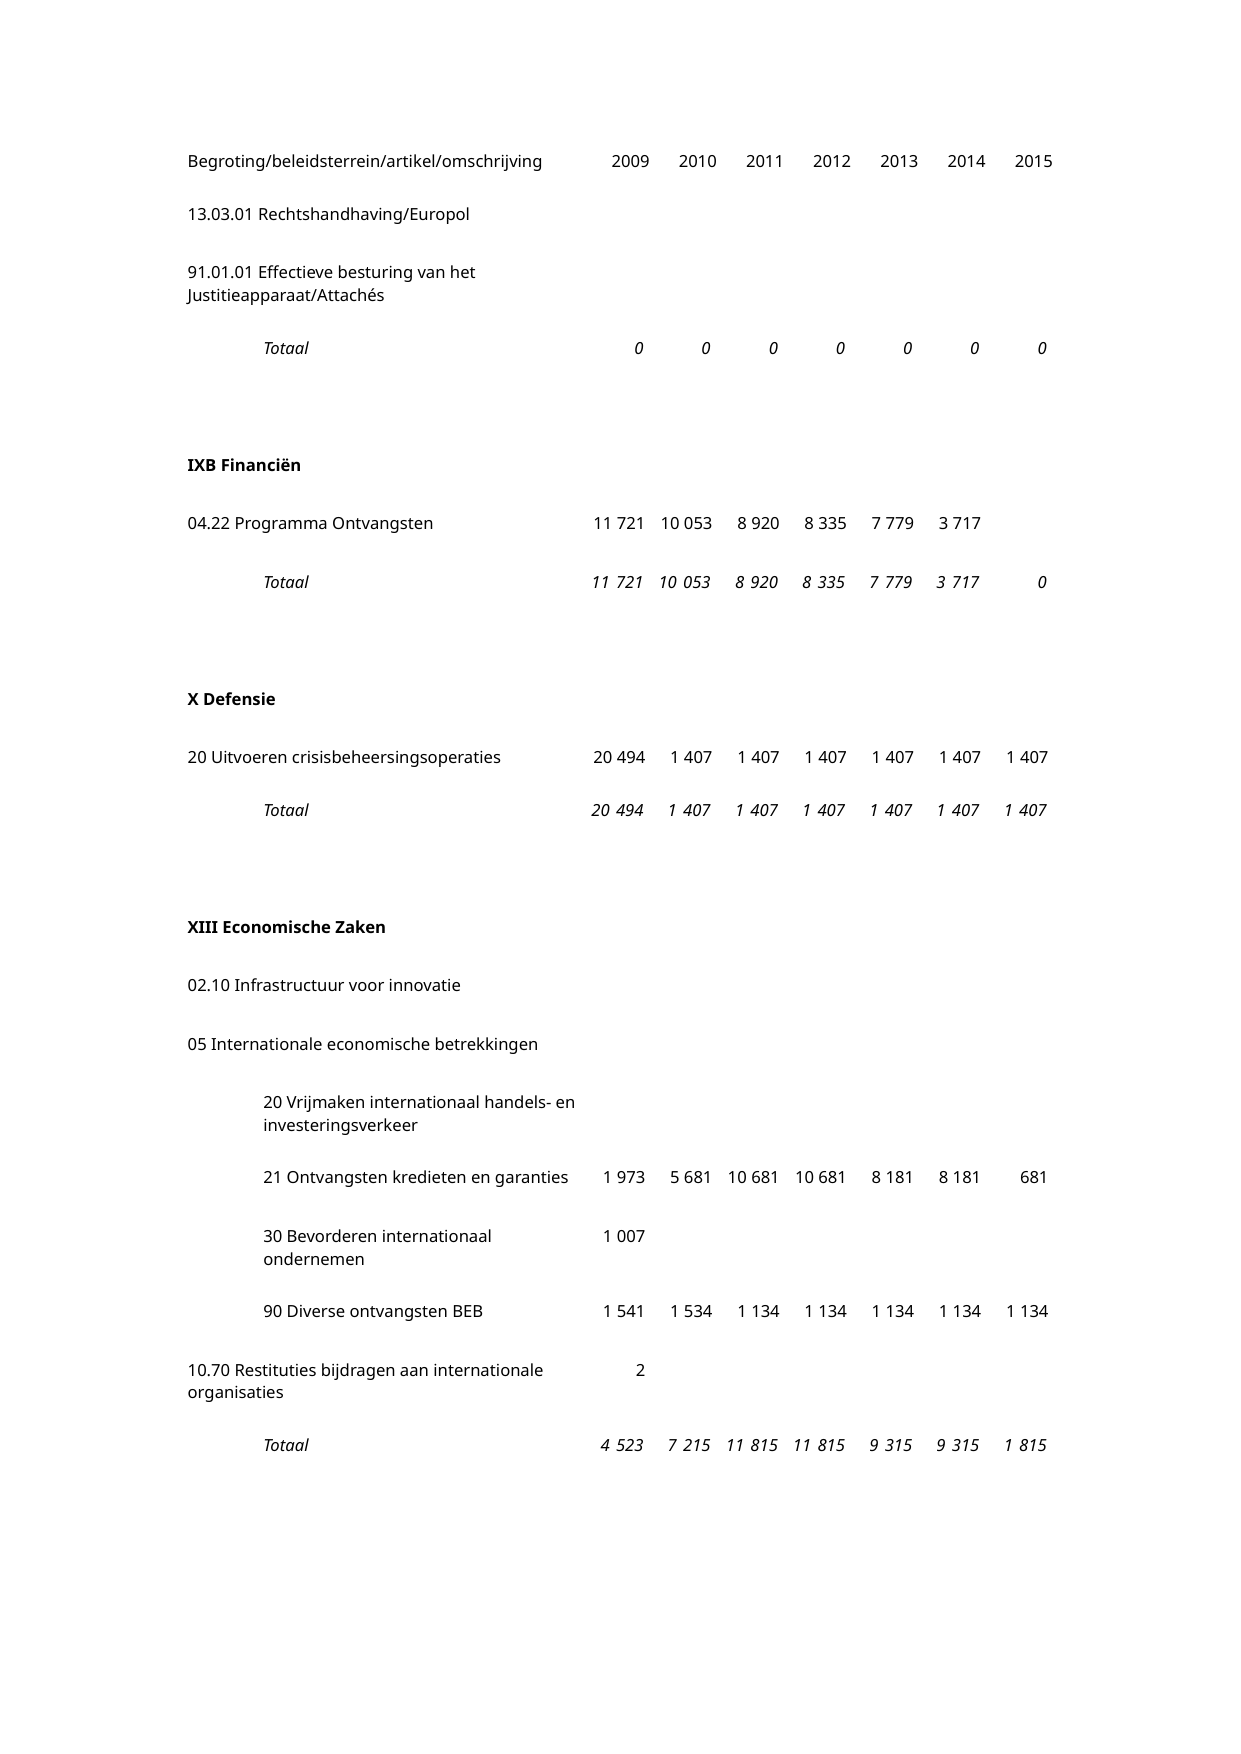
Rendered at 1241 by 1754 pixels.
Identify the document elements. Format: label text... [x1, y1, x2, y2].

table_cell 0 [918, 337, 985, 395]
table_header 2010 [649, 150, 717, 203]
table_cell XIII Economische Zaken [188, 915, 582, 974]
table_cell [985, 629, 1053, 687]
table_cell [851, 395, 918, 453]
table_cell 10 053 [649, 570, 717, 629]
table_cell 05 Internationale economische betrekkingen [188, 1032, 582, 1091]
table_cell [851, 629, 918, 687]
table_cell [851, 203, 918, 261]
table_cell [851, 974, 918, 1032]
table_cell [918, 1032, 985, 1091]
table_cell [985, 687, 1053, 746]
table_cell 5 681 [649, 1166, 717, 1224]
table_cell [188, 1492, 263, 1551]
table_cell 1 134 [784, 1300, 851, 1358]
table_header 2011 [717, 150, 784, 203]
table_cell [918, 395, 985, 453]
table_cell [649, 1091, 717, 1166]
table_cell [985, 915, 1053, 974]
table_cell 21 Ontvangsten kredieten en garanties [263, 1166, 582, 1224]
table_cell [649, 1492, 717, 1551]
table_cell [784, 1091, 851, 1166]
table_cell [582, 915, 649, 974]
table_cell [717, 1224, 784, 1300]
table_cell [918, 629, 985, 687]
table_cell [985, 512, 1053, 570]
table_cell [649, 1032, 717, 1091]
table_cell [985, 1224, 1053, 1300]
table_cell [649, 974, 717, 1032]
table_cell 1 134 [918, 1300, 985, 1358]
table_cell [918, 857, 985, 915]
table_cell 3 717 [918, 512, 985, 570]
table_cell 8 920 [717, 512, 784, 570]
table_cell 3 717 [918, 570, 985, 629]
table_cell 20 494 [582, 798, 649, 857]
table_cell [649, 915, 717, 974]
table_cell [851, 857, 918, 915]
table_cell [582, 395, 649, 453]
table_cell 9 315 [851, 1434, 918, 1492]
table_cell [188, 337, 263, 395]
table_cell 13.03.01 Rechtshandhaving/Europol [188, 203, 582, 261]
table_cell 8 920 [717, 570, 784, 629]
table_cell [263, 395, 582, 453]
table_cell [188, 798, 263, 857]
table_cell [717, 203, 784, 261]
table_cell 8 335 [784, 512, 851, 570]
table_cell 1 534 [649, 1300, 717, 1358]
table_cell [649, 203, 717, 261]
table_cell [649, 1358, 717, 1434]
table_cell [851, 687, 918, 746]
table_cell [851, 1358, 918, 1434]
table_cell 7 779 [851, 512, 918, 570]
table_cell [918, 454, 985, 512]
table_cell 7 215 [649, 1434, 717, 1492]
table_cell [188, 1434, 263, 1492]
table_cell 1 134 [851, 1300, 918, 1358]
table_cell 0 [582, 337, 649, 395]
table_cell 30 Bevorderen internationaal ondernemen [263, 1224, 582, 1300]
table_cell [188, 857, 263, 915]
table_header 2009 [582, 150, 649, 203]
table_cell 1 007 [582, 1224, 649, 1300]
table_cell 8 181 [851, 1166, 918, 1224]
table_cell 1 973 [582, 1166, 649, 1224]
table_cell 1 134 [985, 1300, 1053, 1358]
table_cell 10 681 [784, 1166, 851, 1224]
table_cell [188, 395, 263, 453]
table_cell 20 494 [582, 746, 649, 798]
table_cell [649, 454, 717, 512]
table_cell [985, 1492, 1053, 1551]
table_cell [717, 1492, 784, 1551]
table_cell [188, 1300, 263, 1358]
table_cell [188, 1166, 263, 1224]
table_cell [717, 261, 784, 337]
table_cell 1 407 [851, 798, 918, 857]
table_cell 1 407 [985, 746, 1053, 798]
table_cell [985, 1091, 1053, 1166]
table_cell Totaal [263, 798, 582, 857]
table_cell [918, 1224, 985, 1300]
table_cell 1 407 [918, 798, 985, 857]
table_cell 1 407 [918, 746, 985, 798]
table_cell 8 335 [784, 570, 851, 629]
table_cell [918, 261, 985, 337]
table_cell 0 [985, 337, 1053, 395]
table_cell 1 407 [985, 798, 1053, 857]
table_cell [649, 629, 717, 687]
table_cell 04.22 Programma Ontvangsten [188, 512, 582, 570]
table_cell [784, 454, 851, 512]
table_cell [851, 1492, 918, 1551]
table_cell [851, 915, 918, 974]
table_cell [188, 1091, 263, 1166]
table_cell [918, 687, 985, 746]
table_cell [188, 1224, 263, 1300]
table_cell [784, 915, 851, 974]
table_cell 1 407 [784, 798, 851, 857]
table_cell 0 [717, 337, 784, 395]
table_cell [784, 1032, 851, 1091]
table_cell [717, 974, 784, 1032]
table_cell [263, 1492, 582, 1551]
table_cell [985, 857, 1053, 915]
table_cell [717, 687, 784, 746]
table_cell 1 407 [717, 746, 784, 798]
table_cell 9 315 [918, 1434, 985, 1492]
table_cell [985, 974, 1053, 1032]
table_cell [918, 915, 985, 974]
table_cell [784, 203, 851, 261]
table_cell [717, 454, 784, 512]
table_cell [851, 261, 918, 337]
table_cell 10.70 Restituties bijdragen aan internationale organisaties [188, 1358, 582, 1434]
table_cell [851, 1032, 918, 1091]
table_cell [649, 1224, 717, 1300]
table_cell 0 [985, 570, 1053, 629]
table_cell [717, 857, 784, 915]
table_cell [582, 454, 649, 512]
table_cell 90 Diverse ontvangsten BEB [263, 1300, 582, 1358]
table_cell [918, 1091, 985, 1166]
table_cell [582, 261, 649, 337]
table_cell [582, 629, 649, 687]
table_cell 11 815 [717, 1434, 784, 1492]
table_cell 20 Uitvoeren crisisbeheersingsoperaties [188, 746, 582, 798]
table_cell [717, 629, 784, 687]
table_cell [717, 915, 784, 974]
table_cell 1 407 [717, 798, 784, 857]
table_cell 0 [784, 337, 851, 395]
table_cell 11 815 [784, 1434, 851, 1492]
table_cell [851, 1224, 918, 1300]
table_cell [717, 1358, 784, 1434]
table_cell [784, 261, 851, 337]
table_cell [985, 395, 1053, 453]
table_header 2014 [918, 150, 985, 203]
table_cell [784, 395, 851, 453]
table_cell [918, 1358, 985, 1434]
table_cell [851, 1091, 918, 1166]
table_cell Totaal [263, 1434, 582, 1492]
table_cell [649, 857, 717, 915]
table_cell [649, 687, 717, 746]
table_cell [263, 629, 582, 687]
table_cell 2 [582, 1358, 649, 1434]
table_cell 02.10 Infrastructuur voor innovatie [188, 974, 582, 1032]
table_cell 11 721 [582, 570, 649, 629]
table_cell [717, 1091, 784, 1166]
table_cell [985, 261, 1053, 337]
table_cell 10 681 [717, 1166, 784, 1224]
table_cell 20 Vrijmaken internationaal handels- en investeringsverkeer [263, 1091, 582, 1166]
table_cell 1 815 [985, 1434, 1053, 1492]
table_cell [717, 1032, 784, 1091]
table_cell [263, 857, 582, 915]
table_cell 0 [649, 337, 717, 395]
table_cell [985, 454, 1053, 512]
table_cell 1 541 [582, 1300, 649, 1358]
table_cell [188, 629, 263, 687]
table_cell 7 779 [851, 570, 918, 629]
table_header 2012 [784, 150, 851, 203]
table_cell 1 407 [649, 798, 717, 857]
table_cell [188, 570, 263, 629]
table_cell [717, 395, 784, 453]
table_cell 8 181 [918, 1166, 985, 1224]
table_cell [918, 974, 985, 1032]
table_cell [784, 1224, 851, 1300]
table_cell [784, 1492, 851, 1551]
table_cell 1 407 [851, 746, 918, 798]
table_cell [784, 687, 851, 746]
table_cell [582, 857, 649, 915]
table_cell [582, 687, 649, 746]
table_cell [582, 1032, 649, 1091]
table_cell X Defensie [188, 687, 582, 746]
table_cell [784, 857, 851, 915]
table_header 2013 [851, 150, 918, 203]
table_cell [649, 395, 717, 453]
table_cell [918, 1492, 985, 1551]
table_cell 0 [851, 337, 918, 395]
table_cell [985, 1358, 1053, 1434]
table_cell [649, 261, 717, 337]
table_cell [985, 203, 1053, 261]
table_cell [784, 1358, 851, 1434]
table_cell 91.01.01 Effectieve besturing van het Justitieapparaat/Attachés [188, 261, 582, 337]
table_cell IXB Financiën [188, 454, 582, 512]
table_cell [985, 1032, 1053, 1091]
table_cell 10 053 [649, 512, 717, 570]
table_cell 4 523 [582, 1434, 649, 1492]
table_cell 1 134 [717, 1300, 784, 1358]
table_cell 1 407 [649, 746, 717, 798]
table_cell [918, 203, 985, 261]
table_cell Totaal [263, 337, 582, 395]
table_cell [582, 203, 649, 261]
table_header 2015 [985, 150, 1053, 203]
table_cell Totaal [263, 570, 582, 629]
table_cell 681 [985, 1166, 1053, 1224]
table_cell [582, 1492, 649, 1551]
table_cell [582, 1091, 649, 1166]
table_cell [784, 629, 851, 687]
table_cell [851, 454, 918, 512]
table_cell [784, 974, 851, 1032]
table_cell [582, 974, 649, 1032]
table_header Begroting/beleidsterrein/artikel/omschrijving [188, 150, 582, 203]
table_cell 1 407 [784, 746, 851, 798]
table_cell 11 721 [582, 512, 649, 570]
